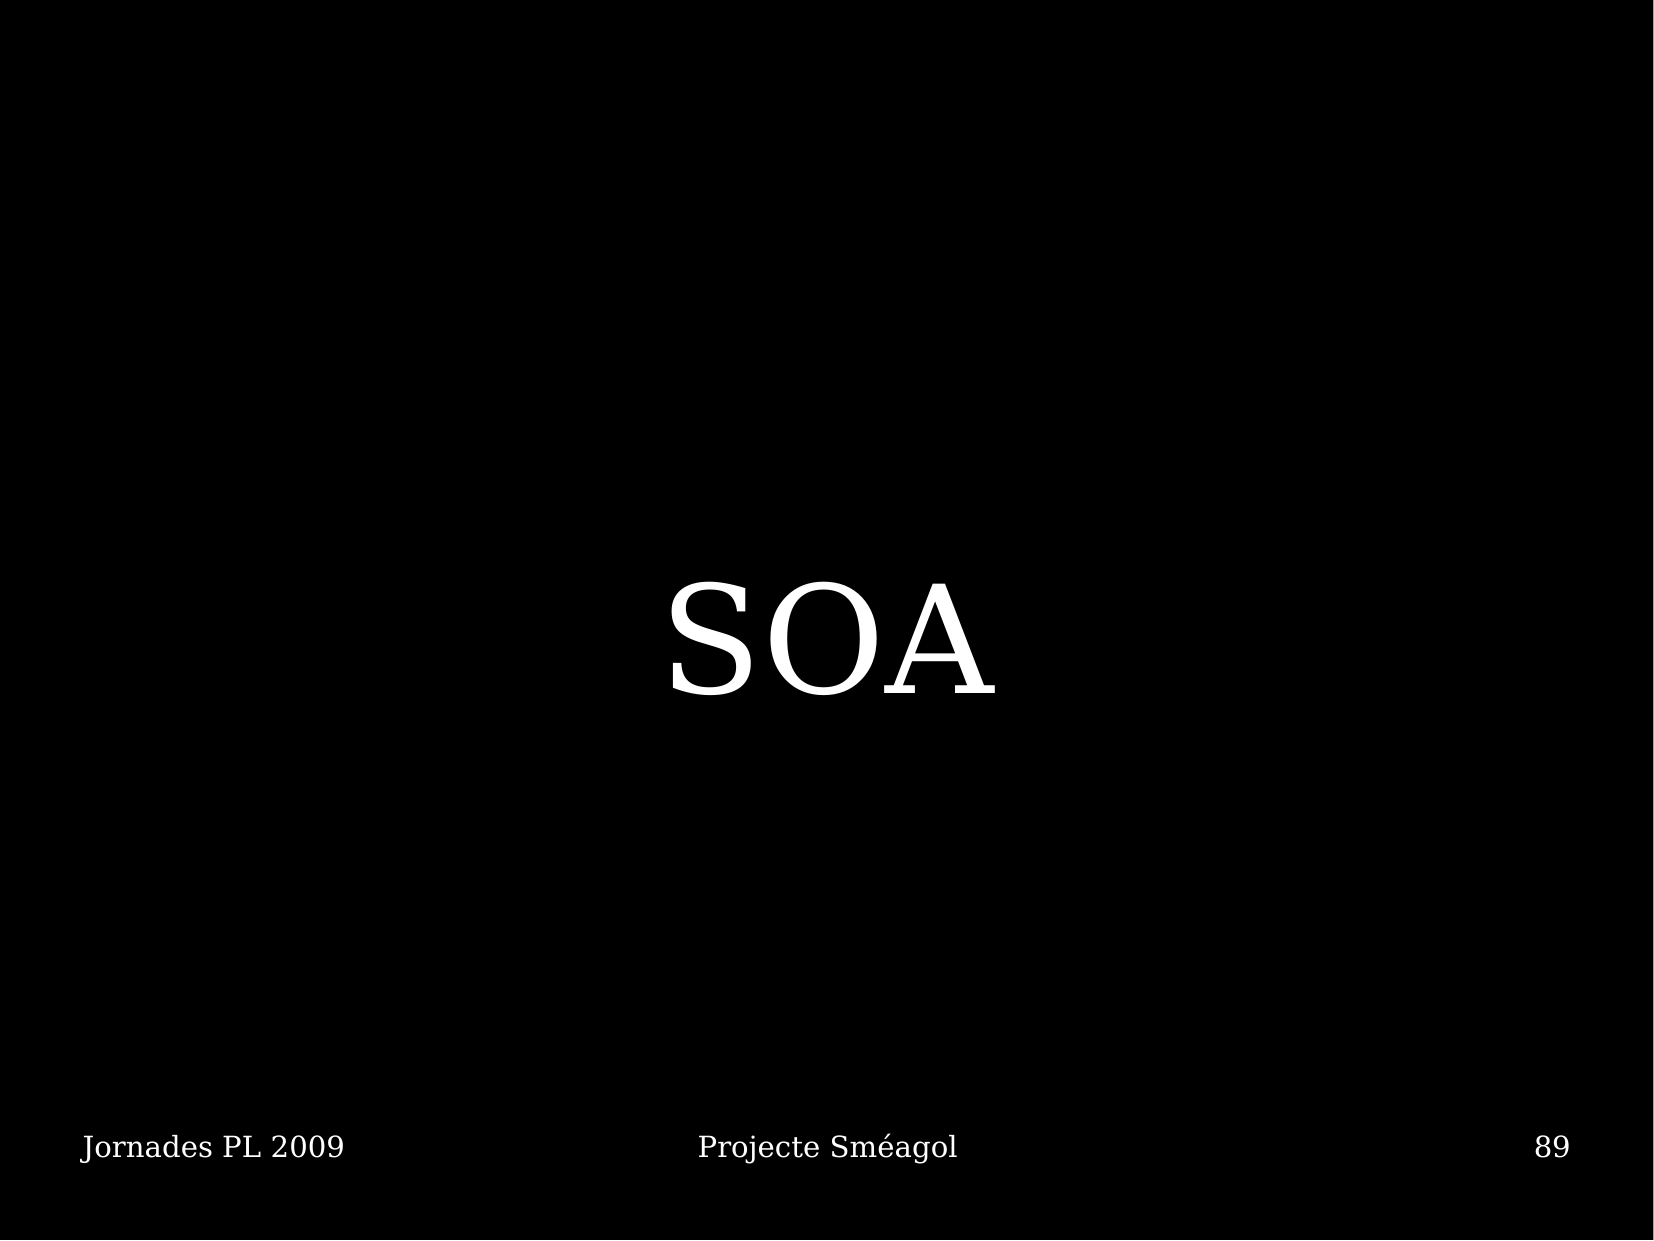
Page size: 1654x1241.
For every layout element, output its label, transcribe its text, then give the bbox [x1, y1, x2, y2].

title SOA [82, 116, 1571, 1124]
